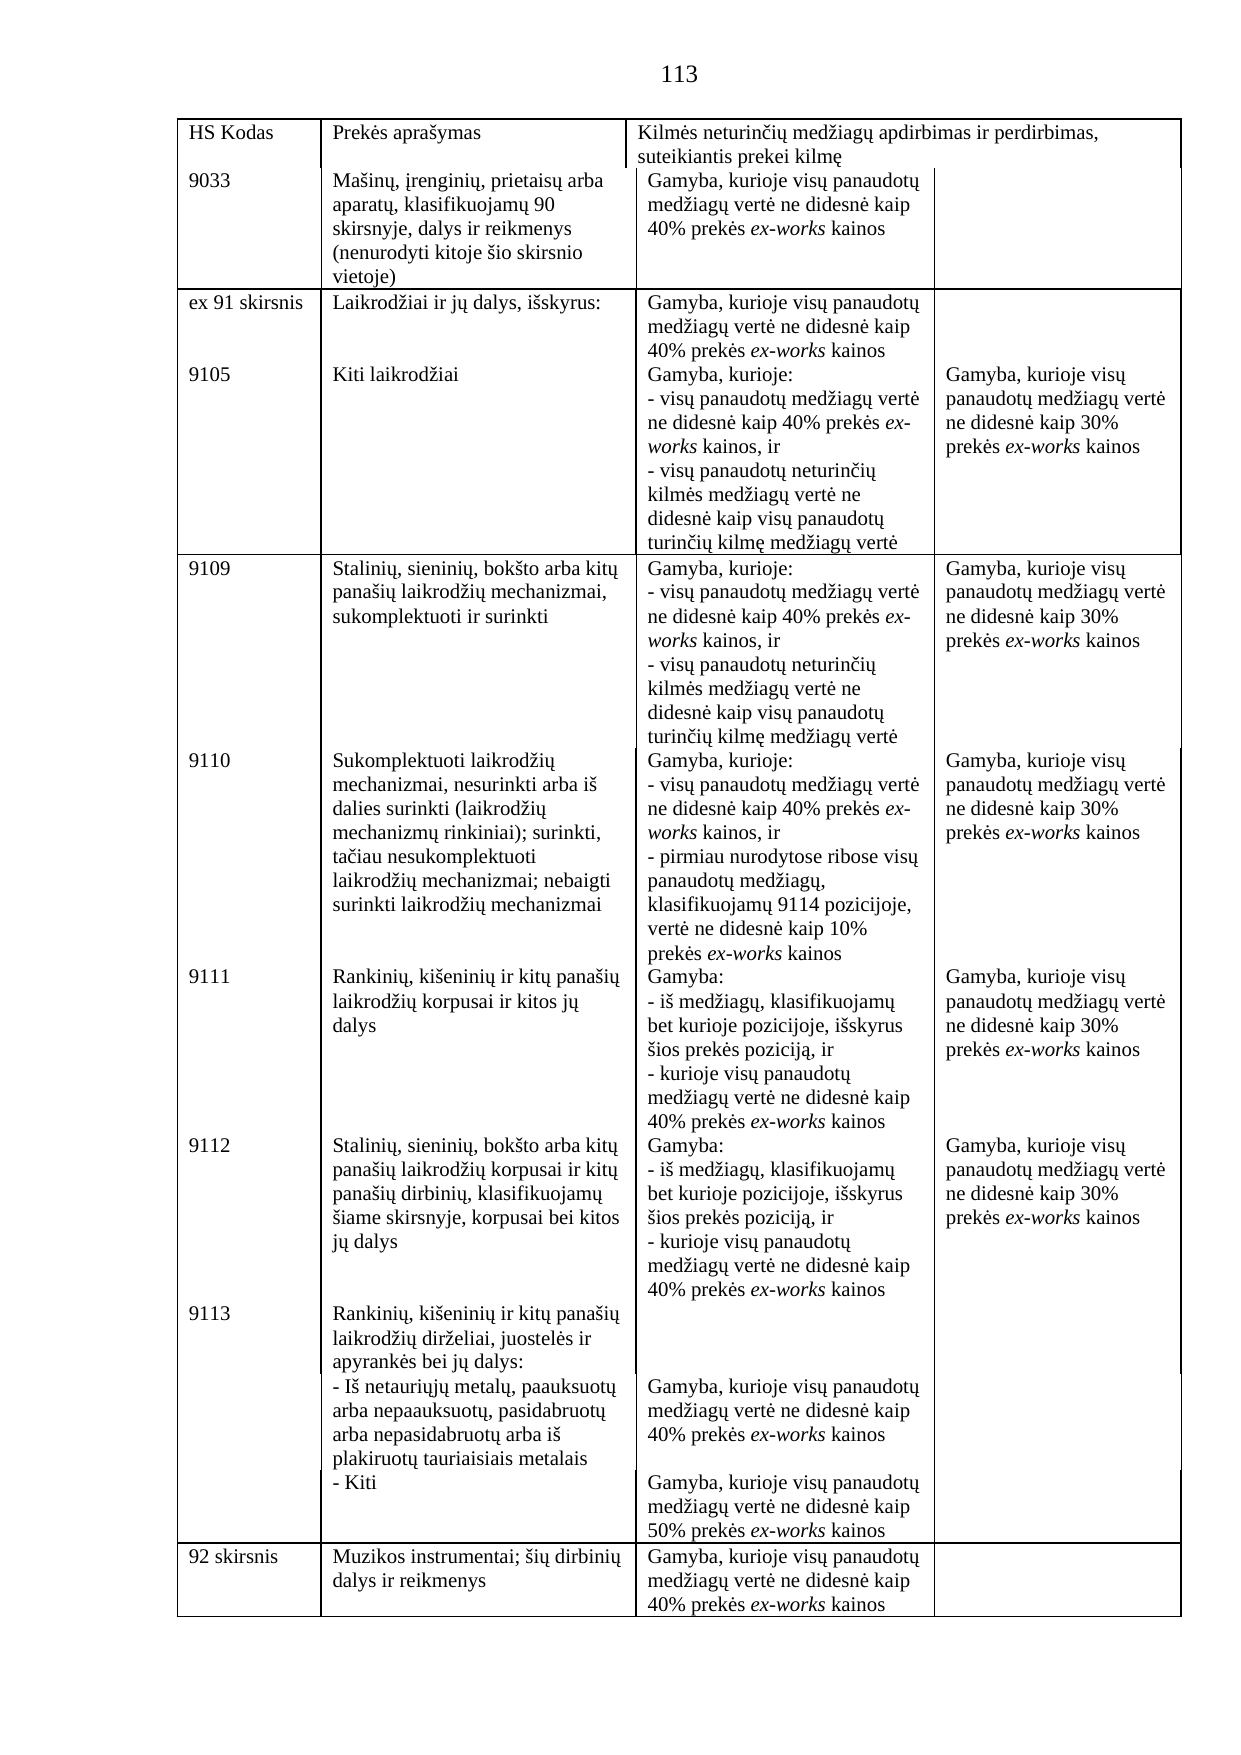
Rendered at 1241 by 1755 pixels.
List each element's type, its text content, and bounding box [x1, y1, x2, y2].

table_cell Gamyba, kurioje: - visų panaudotų medžiagų vertė ne didesnė kaip 40% prekės ex-works kainos, ir - visų panaudotų neturinčių kilmės medžiagų vertė ne didesnė kaip visų panaudotų turinčių kilmę medžiagų vertė [637, 362, 934, 554]
table_cell Gamyba, kurioje visų panaudotų medžiagų vertė ne didesnė kaip 50% prekės ex-works kainos [637, 1470, 934, 1542]
table_cell 9110 [178, 748, 320, 964]
table_cell - Iš netauriųjų metalų, paauksuotų arba nepaauksuotų, pasidabruotų arba nepasidabruotų arba iš plakiruotų tauriaisiais metalais [322, 1374, 636, 1470]
table_header Prekės aprašymas [322, 120, 625, 168]
table_cell ex 91 skirsnis [178, 290, 320, 362]
table_cell Mašinų, įrenginių, prietaisų arba aparatų, klasifikuojamų 90 skirsnyje, dalys ir reikmenys (nenurodyti kitoje šio skirsnio vietoje) [322, 168, 636, 288]
table_cell 92 skirsnis [178, 1544, 320, 1616]
table_cell Gamyba, kurioje visų panaudotų medžiagų vertė ne didesnė kaip 30% prekės ex-works kainos [935, 748, 1180, 964]
table_cell Gamyba, kurioje visų panaudotų medžiagų vertė ne didesnė kaip 30% prekės ex-works kainos [935, 1133, 1180, 1301]
table_cell Gamyba, kurioje: - visų panaudotų medžiagų vertė ne didesnė kaip 40% prekės ex-works kainos, ir - pirmiau nurodytose ribose visų panaudotų medžiagų, klasifikuojamų 9114 pozicijoje, vertė ne didesnė kaip 10% prekės ex-works kainos [637, 748, 934, 964]
table_cell 9105 [178, 362, 320, 554]
table_cell Gamyba, kurioje visų panaudotų medžiagų vertė ne didesnė kaip 40% prekės ex-works kainos [637, 1544, 934, 1616]
table_cell Gamyba, kurioje visų panaudotų medžiagų vertė ne didesnė kaip 40% prekės ex-works kainos [637, 1374, 934, 1470]
table_cell Sukomplektuoti laikrodžių mechanizmai, nesurinkti arba iš dalies surinkti (laikrodžių mechanizmų rinkiniai); surinkti, tačiau nesukomplektuoti laikrodžių mechanizmai; nebaigti surinkti laikrodžių mechanizmai [322, 748, 635, 964]
table_header Kilmės neturinčių medžiagų apdirbimas ir perdirbimas, suteikiantis prekei kilmę [627, 120, 1180, 168]
table_cell Gamyba, kurioje visų panaudotų medžiagų vertė ne didesnė kaip 40% prekės ex-works kainos [637, 290, 934, 362]
table_cell [935, 1301, 1180, 1373]
table_cell Gamyba, kurioje: - visų panaudotų medžiagų vertė ne didesnė kaip 40% prekės ex-works kainos, ir - visų panaudotų neturinčių kilmės medžiagų vertė ne didesnė kaip visų panaudotų turinčių kilmę medžiagų vertė [637, 555, 934, 748]
table_header HS Kodas [178, 120, 320, 168]
table_cell 9109 [178, 555, 320, 748]
table_cell [935, 1374, 1181, 1470]
table_cell 9033 [178, 168, 321, 288]
table_cell [178, 1374, 321, 1470]
table_cell 9113 [178, 1301, 320, 1373]
table_cell Kiti laikrodžiai [322, 362, 635, 554]
table_cell [637, 1301, 934, 1373]
table_cell Stalinių, sieninių, bokšto arba kitų panašių laikrodžių korpusai ir kitų panašių dirbinių, klasifikuojamų šiame skirsnyje, korpusai bei kitos jų dalys [322, 1133, 635, 1301]
table_cell [935, 1544, 1180, 1616]
table_cell 9112 [178, 1133, 320, 1301]
table_cell Gamyba, kurioje visų panaudotų medžiagų vertė ne didesnė kaip 30% prekės ex-works kainos [935, 362, 1180, 554]
table_cell [935, 290, 1180, 362]
table_cell Muzikos instrumentai; šių dirbinių dalys ir reikmenys [322, 1544, 635, 1616]
table_cell Gamyba: - iš medžiagų, klasifikuojamų bet kurioje pozicijoje, išskyrus šios prekės poziciją, ir - kurioje visų panaudotų medžiagų vertė ne didesnė kaip 40% prekės ex-works kainos [637, 1133, 934, 1301]
table_cell Rankinių, kišeninių ir kitų panašių laikrodžių dirželiai, juostelės ir apyrankės bei jų dalys: [322, 1301, 635, 1373]
table_cell Gamyba: - iš medžiagų, klasifikuojamų bet kurioje pozicijoje, išskyrus šios prekės poziciją, ir - kurioje visų panaudotų medžiagų vertė ne didesnė kaip 40% prekės ex-works kainos [637, 965, 934, 1133]
table_cell Gamyba, kurioje visų panaudotų medžiagų vertė ne didesnė kaip 40% prekės ex-works kainos [637, 168, 934, 288]
table_cell [935, 1470, 1180, 1542]
table_cell Gamyba, kurioje visų panaudotų medžiagų vertė ne didesnė kaip 30% prekės ex-works kainos [935, 965, 1180, 1133]
table_cell Laikrodžiai ir jų dalys, išskyrus: [322, 290, 635, 362]
table_cell Stalinių, sieninių, bokšto arba kitų panašių laikrodžių mechanizmai, sukomplektuoti ir surinkti [322, 555, 636, 748]
table_cell 9111 [178, 965, 320, 1133]
table_cell Rankinių, kišeninių ir kitų panašių laikrodžių korpusai ir kitos jų dalys [322, 965, 635, 1133]
table_cell - Kiti [322, 1470, 635, 1542]
table_cell Gamyba, kurioje visų panaudotų medžiagų vertė ne didesnė kaip 30% prekės ex-works kainos [935, 555, 1181, 748]
table_cell [178, 1470, 320, 1542]
table_cell [935, 168, 1181, 288]
